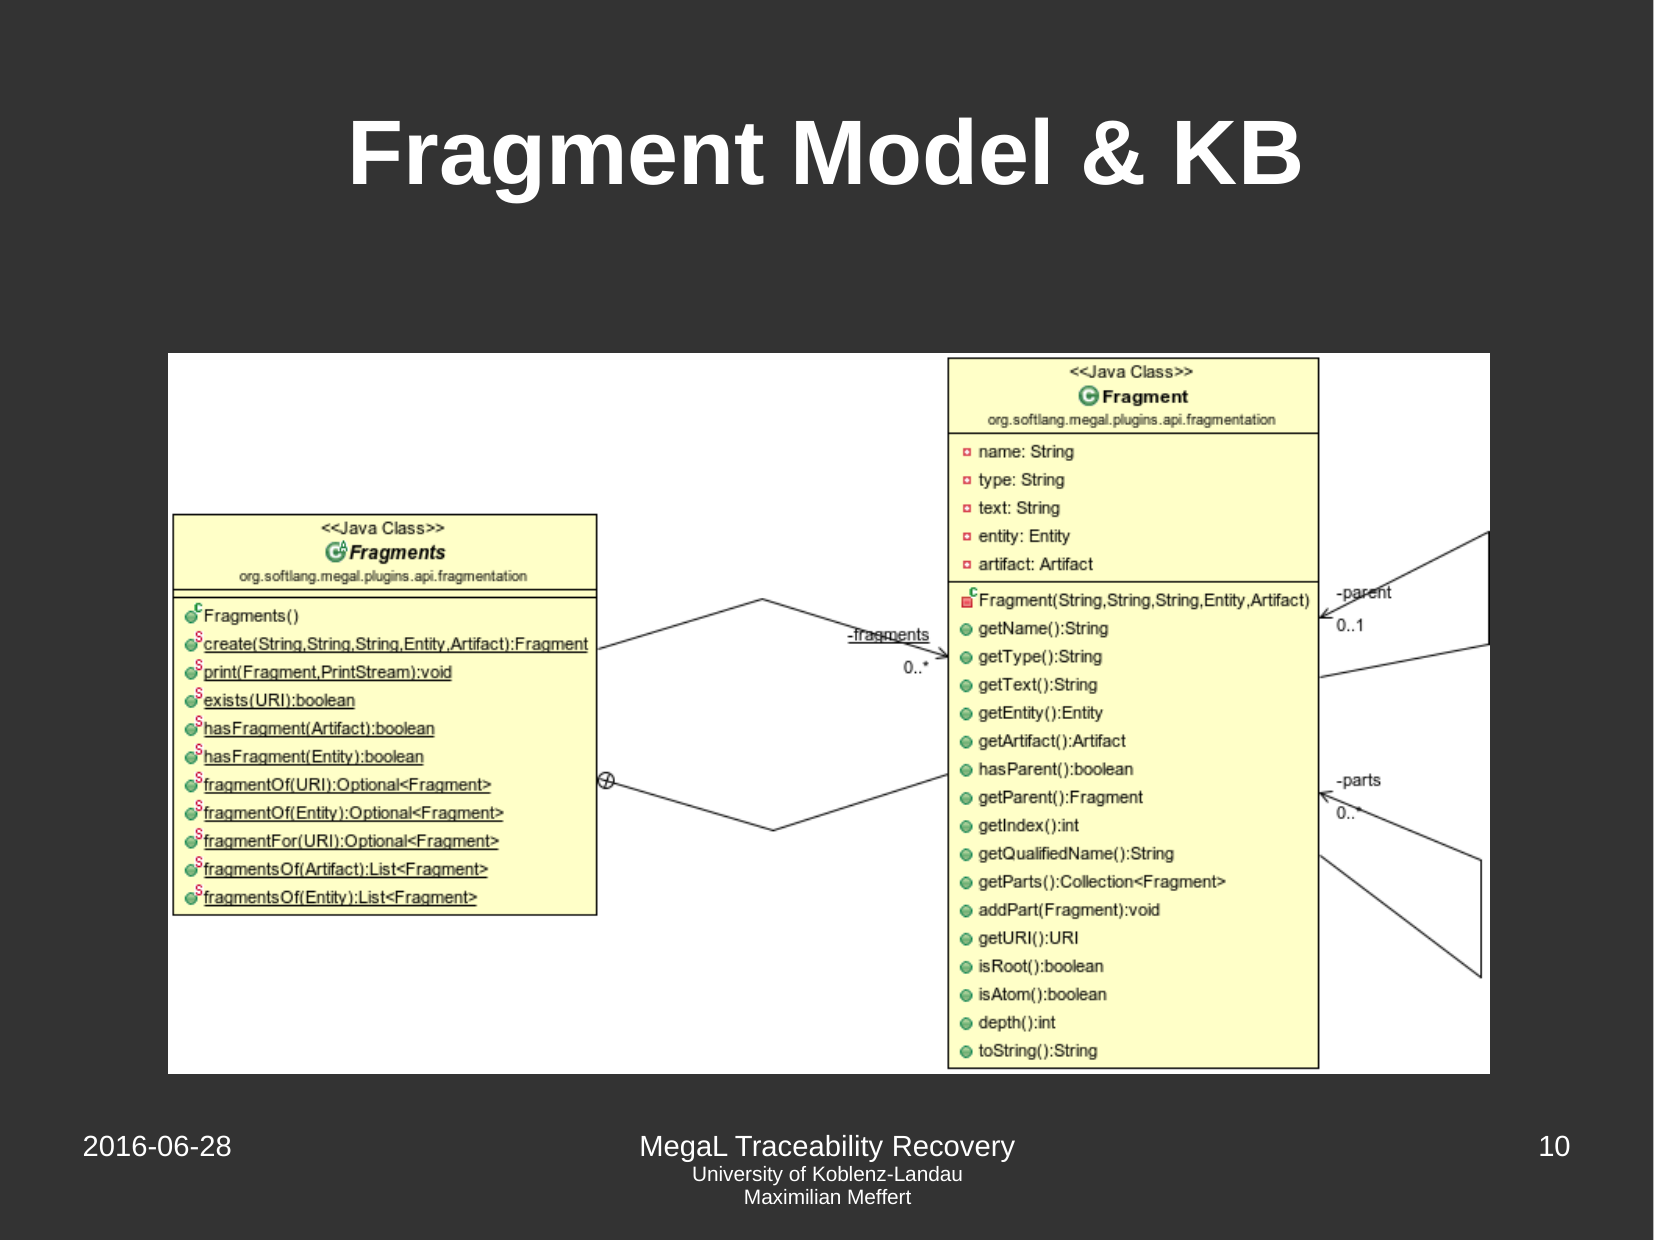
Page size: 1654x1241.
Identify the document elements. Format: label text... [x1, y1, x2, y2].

title Fragment Model & KB [82, 49, 1571, 257]
picture [168, 353, 1490, 1074]
